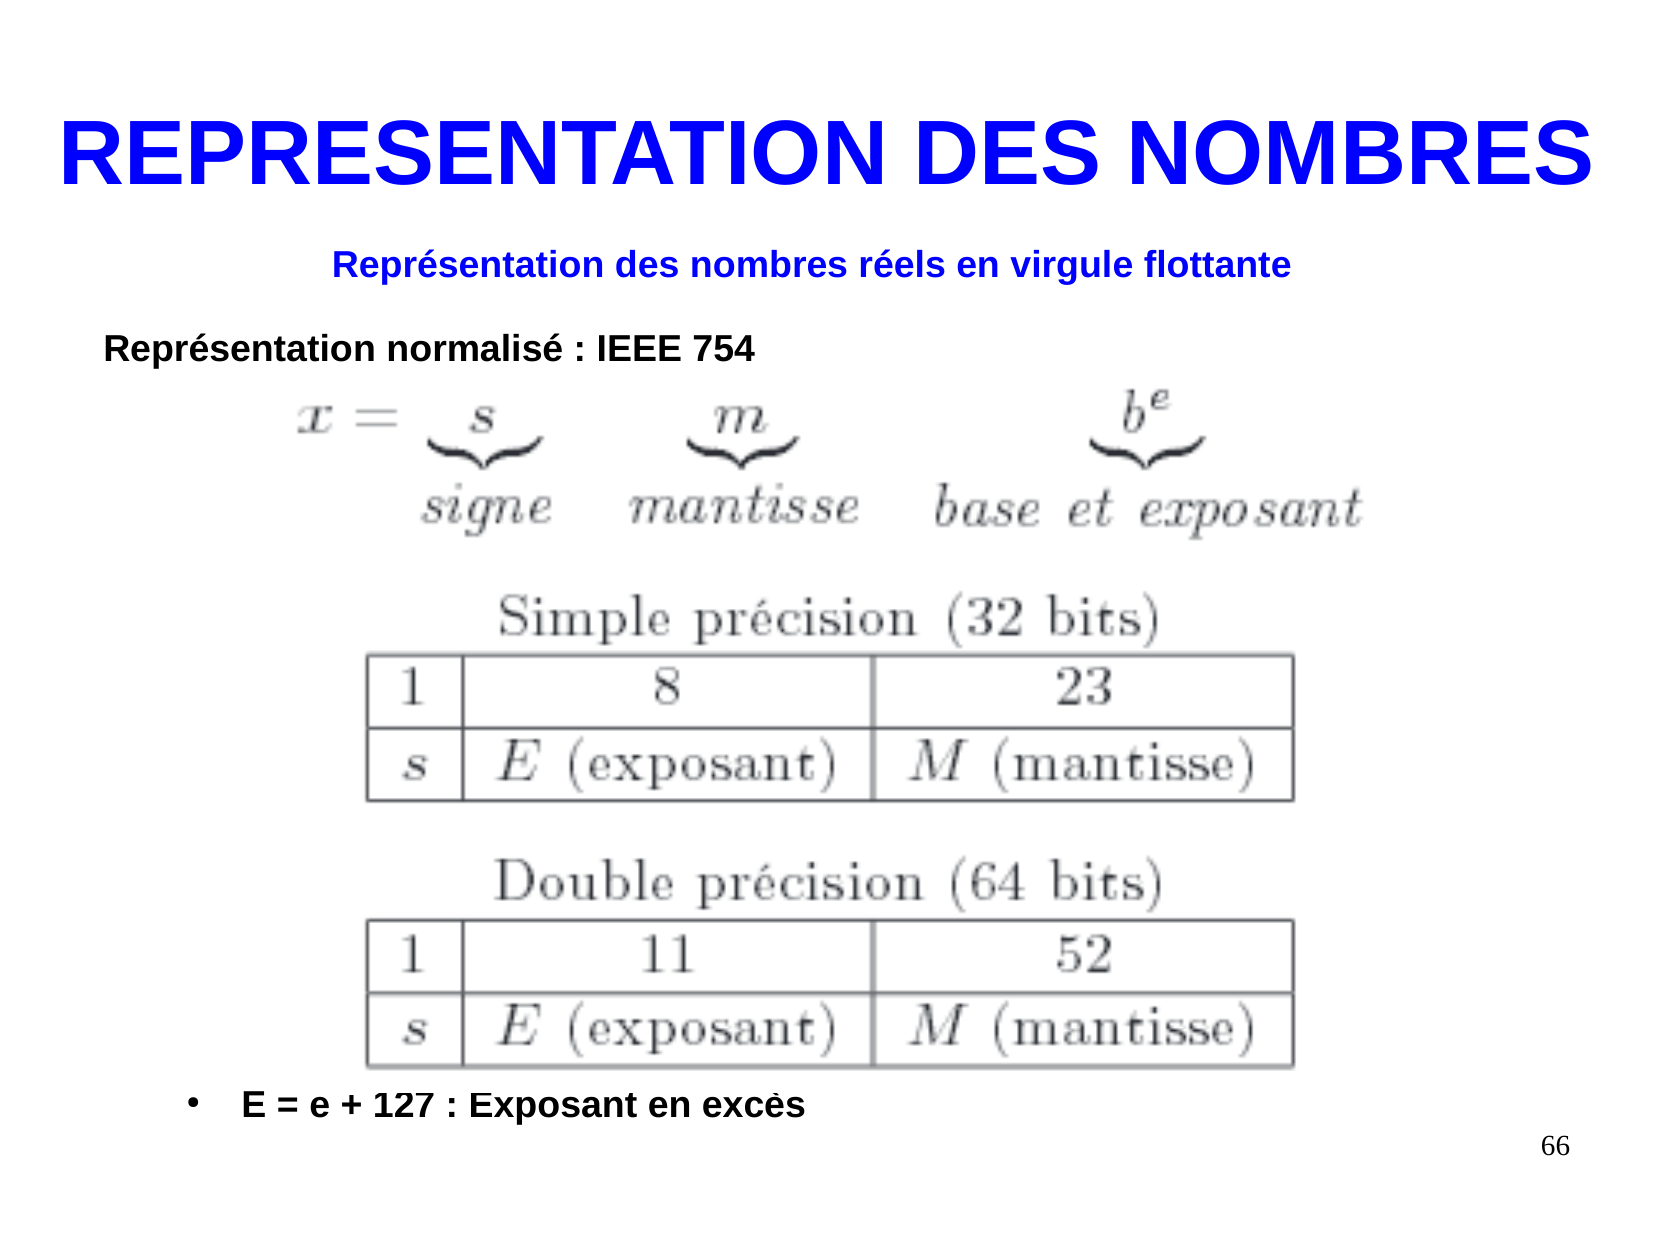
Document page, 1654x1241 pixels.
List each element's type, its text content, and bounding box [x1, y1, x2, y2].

picture [324, 564, 1329, 1093]
text_box Représentation des nombres réels en virgule flottante Représentation normalisé : IEEE 754 E = e + 127 : Exposant en excès [88, 236, 1536, 1211]
title REPRESENTATION DES NOMBRES [0, 49, 1654, 257]
